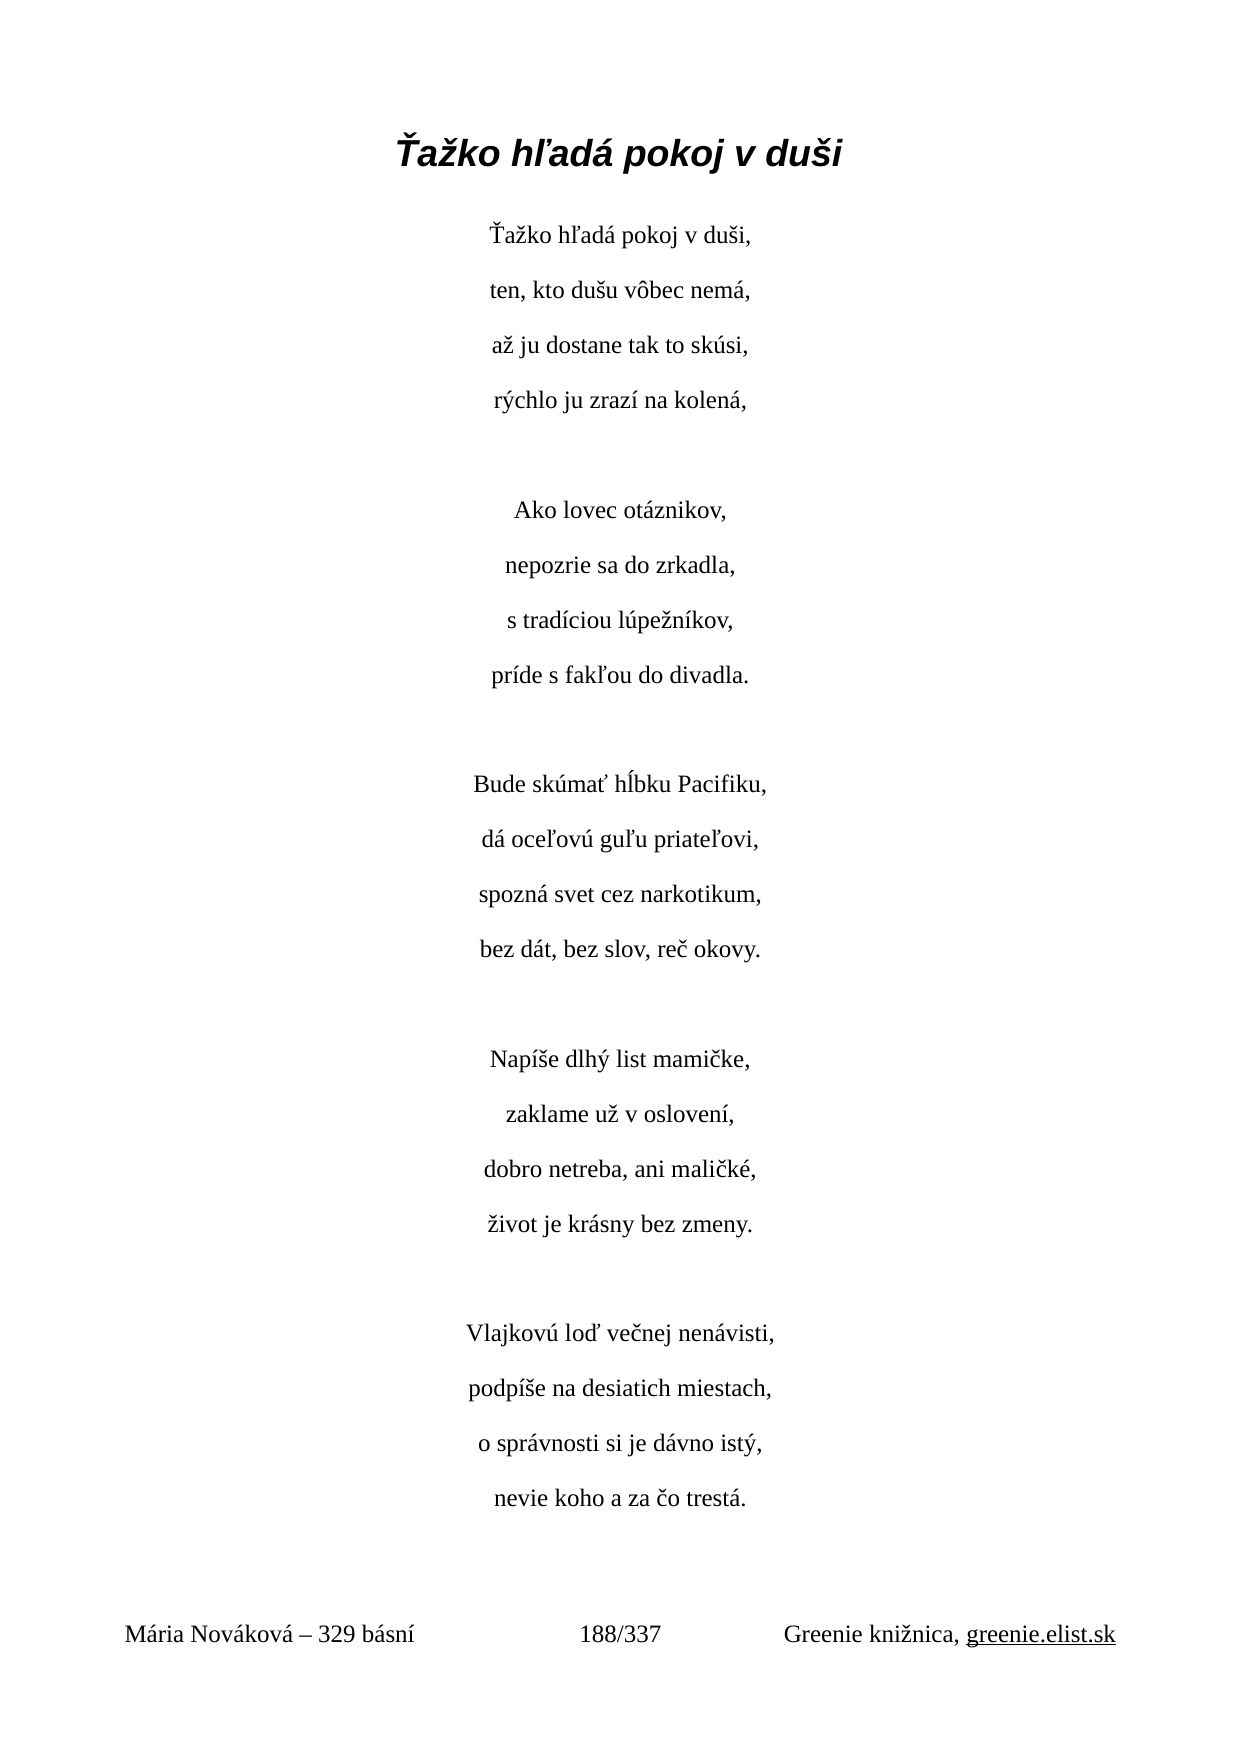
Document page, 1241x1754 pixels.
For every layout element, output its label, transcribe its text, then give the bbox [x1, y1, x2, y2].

text spozná svet cez narkotikum, [106, 879, 1134, 908]
text dobro netreba, ani maličké, [106, 1154, 1134, 1182]
text nepozrie sa do zrkadla, [106, 550, 1134, 579]
text až ju dostane tak to skúsi, [106, 330, 1134, 359]
text Napíše dlhý list mamičke, [106, 1044, 1134, 1073]
text nevie koho a za čo trestá. [106, 1483, 1134, 1512]
text Vlajkovú loď večnej nenávisti, [106, 1318, 1134, 1347]
text Ťažko hľadá pokoj v duši, [106, 221, 1134, 249]
text príde s fakľou do divadla. [106, 660, 1134, 688]
text zaklame už v oslovení, [106, 1099, 1134, 1128]
text podpíše na desiatich miestach, [106, 1373, 1134, 1402]
text ten, kto dušu vôbec nemá, [106, 275, 1134, 304]
text o správnosti si je dávno istý, [106, 1428, 1134, 1457]
text Bude skúmať hĺbku Pacifiku, [106, 769, 1134, 798]
text rýchlo ju zrazí na kolená, [106, 385, 1134, 414]
text s tradíciou lúpežníkov, [106, 605, 1134, 633]
subtitle Ťažko hľadá pokoj v duši [106, 131, 1134, 174]
text bez dát, bez slov, reč okovy. [106, 934, 1134, 963]
text Ako lovec otáznikov, [106, 495, 1134, 524]
text dá oceľovú guľu priateľovi, [106, 824, 1134, 853]
text život je krásny bez zmeny. [106, 1209, 1134, 1237]
